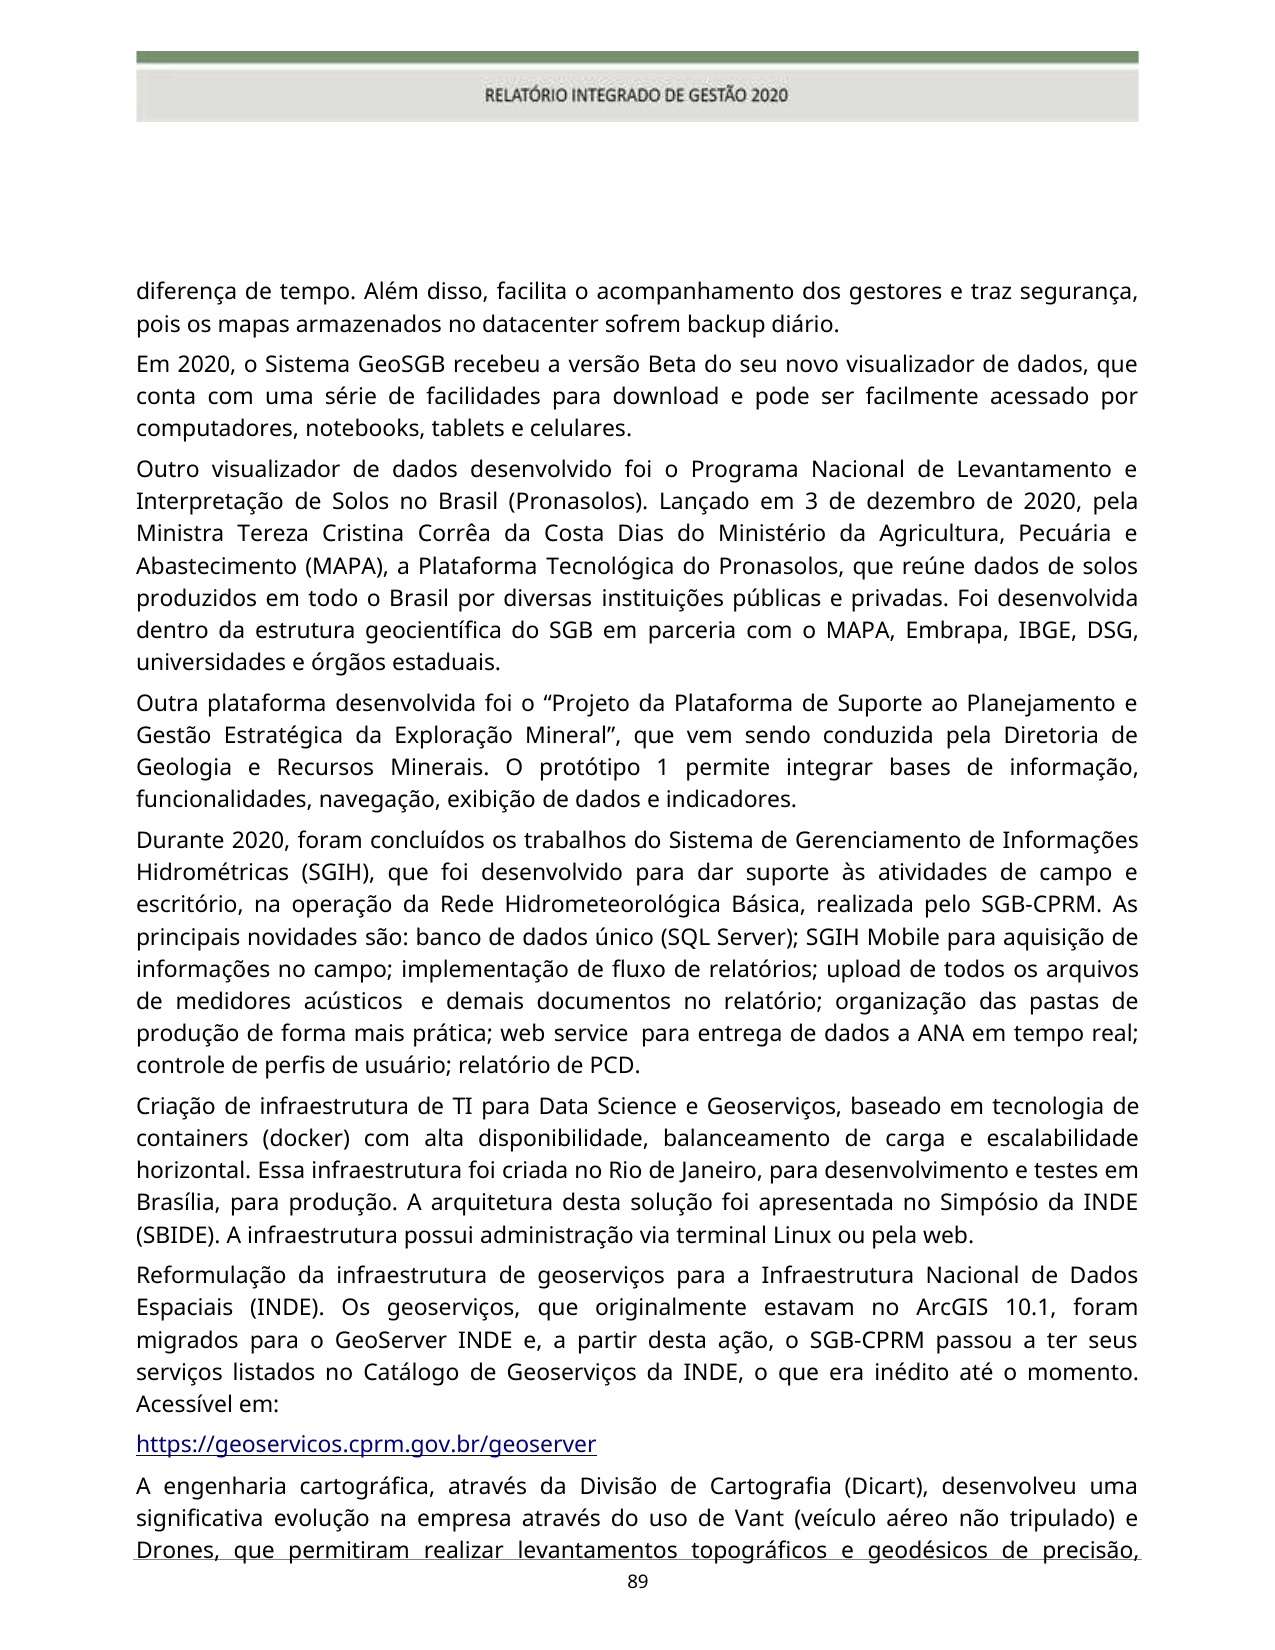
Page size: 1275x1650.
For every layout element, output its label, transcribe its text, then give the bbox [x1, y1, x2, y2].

text Outro visualizador de dados desenvolvido foi o Programa Nacional de Levantamento e Interpretação de Solos no Brasil (Pronasolos). Lançado em 3 de dezembro de 2020, pela Ministra Tereza Cristina Corrêa da Costa Dias do Ministério da Agricultura, Pecuária e Abastecimento (MAPA), a Plataforma Tecnológica do Pronasolos, que reúne dados de solos produzidos em todo o Brasil por diversas instituições públicas e privadas. Foi desenvolvida dentro da estrutura geocientífica do SGB em parceria com o MAPA, Embrapa, IBGE, DSG, universidades e órgãos estaduais. [136, 453, 1139, 677]
text diferença de tempo. Além disso, facilita o acompanhamento dos gestores e traz segurança, pois os mapas armazenados no datacenter sofrem backup diário. [136, 275, 1139, 339]
text Durante 2020, foram concluídos os trabalhos do Sistema de Gerenciamento de Informações Hidrométricas (SGIH), que foi desenvolvido para dar suporte às atividades de campo e escritório, na operação da Rede Hidrometeorológica Básica, realizada pelo SGB-CPRM. As principais novidades são: banco de dados único (SQL Server); SGIH Mobile para aquisição de informações no campo; implementação de fluxo de relatórios; upload de todos os arquivos de medidores acústicos e demais documentos no relatório; organização das pastas de produção de forma mais prática; web service para entrega de dados a ANA em tempo real; controle de perfis de usuário; relatório de PCD. [136, 824, 1139, 1080]
text Outra plataforma desenvolvida foi o “Projeto da Plataforma de Suporte ao Planejamento e Gestão Estratégica da Exploração Mineral”, que vem sendo conduzida pela Diretoria de Geologia e Recursos Minerais. O protótipo 1 permite integrar bases de informação, funcionalidades, navegação, exibição de dados e indicadores. [136, 687, 1139, 814]
text Reformulação da infraestrutura de geoserviços para a Infraestrutura Nacional de Dados Espaciais (INDE). Os geoserviços, que originalmente estavam no ArcGIS 10.1, foram migrados para o GeoServer INDE e, a partir desta ação, o SGB-CPRM passou a ter seus serviços listados no Catálogo de Geoserviços da INDE, o que era inédito até o momento. Acessível em: [136, 1259, 1139, 1419]
text A engenharia cartográfica, através da Divisão de Cartografia (Dicart), desenvolveu uma significativa evolução na empresa através do uso de Vant (veículo aéreo não tripulado) e Drones, que permitiram realizar levantamentos topográficos e geodésicos de precisão, [136, 1470, 1139, 1559]
text https://geoservicos.cprm.gov.br/geoserver [136, 1428, 1202, 1460]
text Criação de infraestrutura de TI para Data Science e Geoserviços, baseado em tecnologia de containers (docker) com alta disponibilidade, balanceamento de carga e escalabilidade horizontal. Essa infraestrutura foi criada no Rio de Janeiro, para desenvolvimento e testes em Brasília, para produção. A arquitetura desta solução foi apresentada no Simpósio da INDE (SBIDE). A infraestrutura possui administração via terminal Linux ou pela web. [136, 1090, 1139, 1250]
text Em 2020, o Sistema GeoSGB recebeu a versão Beta do seu novo visualizador de dados, que conta com uma série de facilidades para download e pode ser facilmente acessado por computadores, notebooks, tablets e celulares. [136, 348, 1139, 444]
